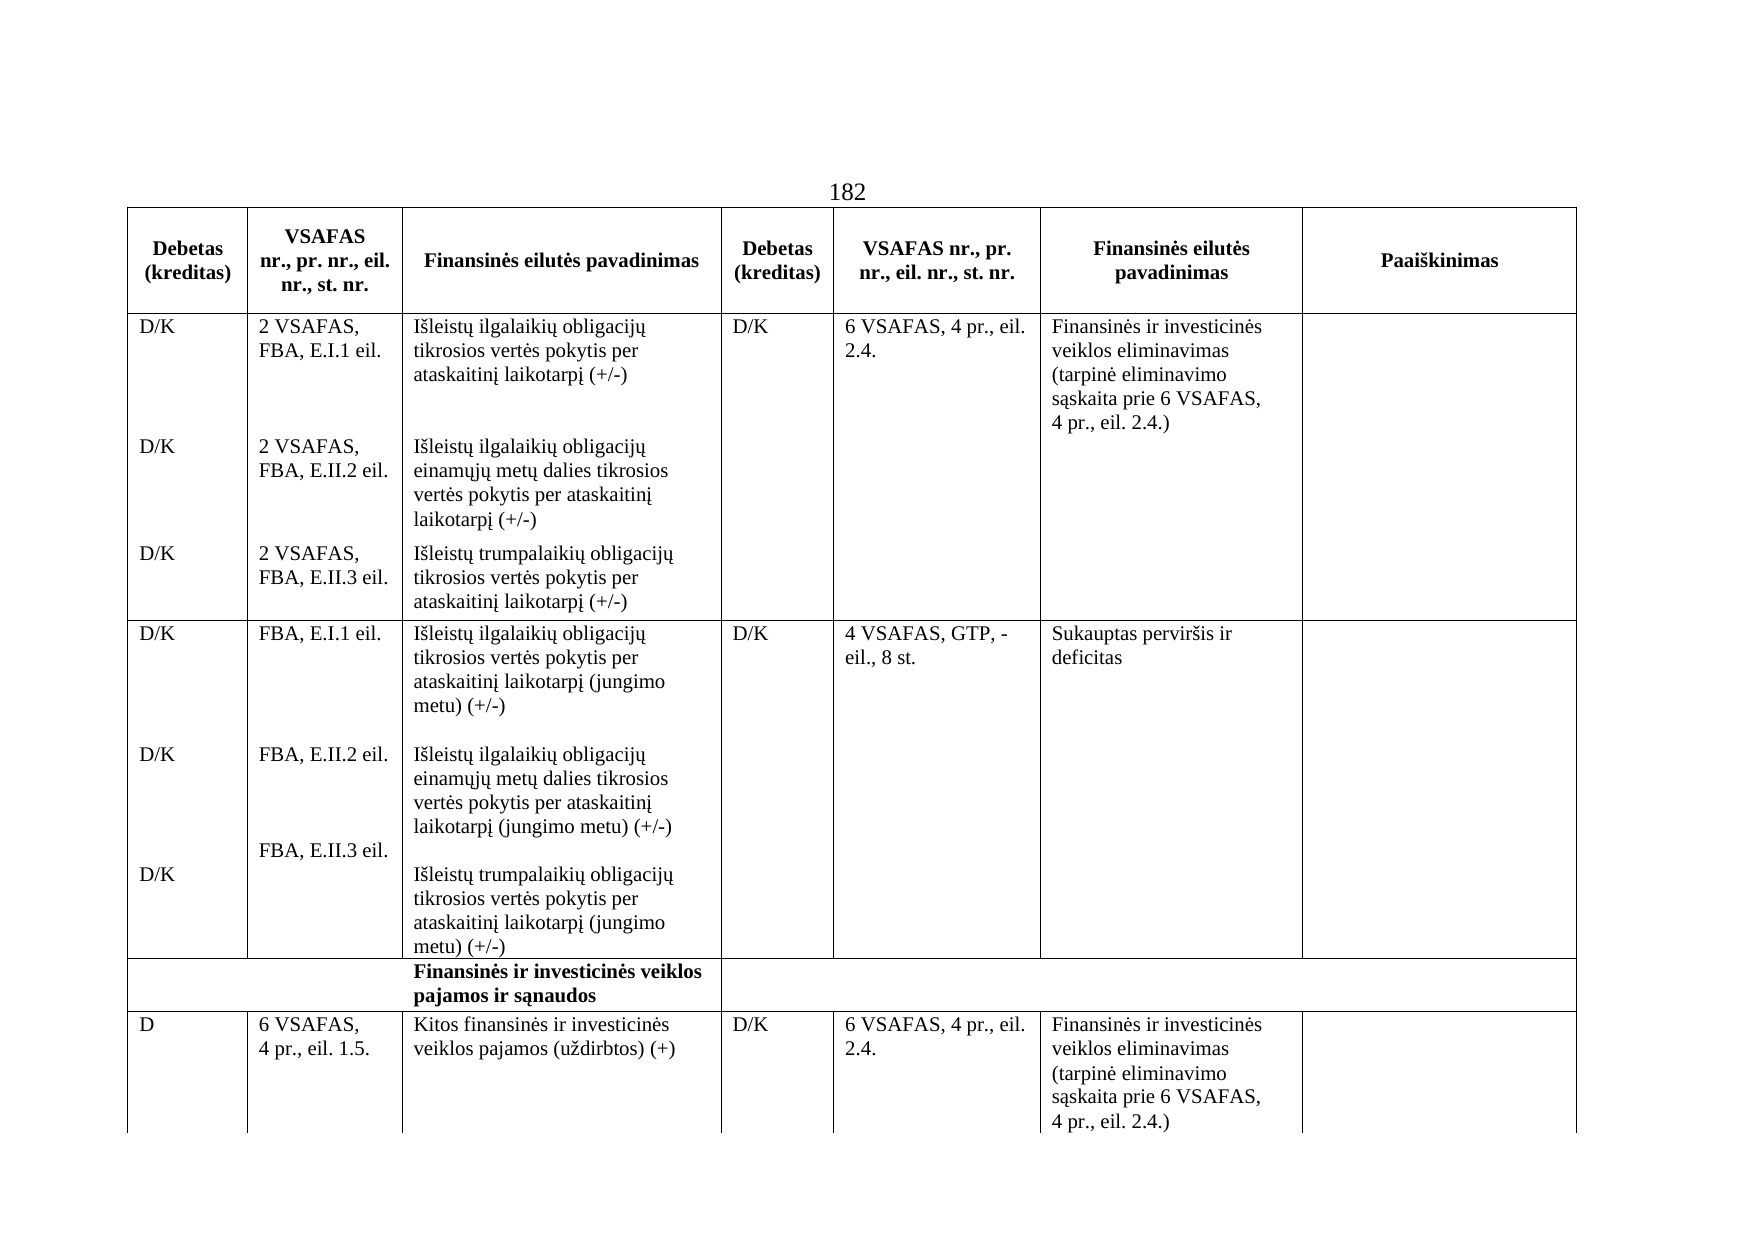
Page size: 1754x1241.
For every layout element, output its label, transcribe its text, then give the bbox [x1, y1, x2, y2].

table_cell [834, 541, 1040, 620]
table_header Debetas (kreditas) [128, 208, 247, 313]
table_cell 6 VSAFAS, 4 pr., eil. 1.5. [248, 1012, 402, 1133]
table_cell [722, 959, 834, 1011]
table_cell [1303, 541, 1576, 620]
table_cell 2 VSAFAS, FBA, E.II.3 eil. [248, 541, 402, 620]
table_header Finansinės eilutės pavadinimas [1041, 208, 1302, 313]
table_cell [1303, 1012, 1576, 1133]
table_cell 2 VSAFAS, FBA, E.I.1 eil. [248, 314, 402, 434]
table_cell [1303, 621, 1576, 958]
table_cell D/K [722, 314, 833, 434]
table_cell Išleistų ilgalaikių obligacijų tikrosios vertės pokytis per ataskaitinį laikotarpį (jungimo metu) (+/-) Išleistų ilgalaikių obligacijų einamųjų metų dalies tikrosios vertės pokytis per ataskaitinį laikotarpį (jungimo metu) (+/-) Išleistų trumpalaikių obligacijų tikrosios vertės pokytis per ataskaitinį laikotarpį (jungimo metu) (+/-) [403, 621, 721, 958]
table_cell Išleistų ilgalaikių obligacijų einamųjų metų dalies tikrosios vertės pokytis per ataskaitinį laikotarpį (+/-) [403, 434, 721, 541]
table_cell [1041, 541, 1302, 620]
table_cell [834, 959, 1040, 1011]
table_cell D [128, 1012, 247, 1133]
table_cell 2 VSAFAS, FBA, E.II.2 eil. [248, 434, 402, 541]
table_cell D/K [722, 621, 833, 958]
table_header Debetas (kreditas) [722, 208, 833, 313]
table_cell 4 VSAFAS, GTP, - eil., 8 st. [834, 621, 1040, 958]
table_cell 6 VSAFAS, 4 pr., eil. 2.4. [834, 1012, 1040, 1133]
table_header Paaiškinimas [1303, 208, 1576, 313]
table_cell FBA, E.I.1 eil. FBA, E.II.2 eil. FBA, E.II.3 eil. [248, 621, 402, 958]
table_cell Išleistų trumpalaikių obligacijų tikrosios vertės pokytis per ataskaitinį laikotarpį (+/-) [403, 541, 721, 620]
table_cell Kitos finansinės ir investicinės veiklos pajamos (uždirbtos) (+) [403, 1012, 721, 1133]
table_cell D/K D/K D/K [128, 621, 247, 958]
table_cell D/K [128, 541, 247, 620]
table_cell [834, 434, 1040, 541]
table_cell [128, 959, 247, 1011]
table_cell Išleistų ilgalaikių obligacijų tikrosios vertės pokytis per ataskaitinį laikotarpį (+/-) [403, 314, 721, 434]
table_cell 6 VSAFAS, 4 pr., eil. 2.4. [834, 314, 1040, 434]
table_cell [1041, 434, 1302, 541]
table_cell Sukauptas perviršis ir deficitas [1041, 621, 1302, 958]
table_cell [1040, 959, 1303, 1011]
table_cell D/K [128, 434, 247, 541]
table_cell [1303, 314, 1576, 434]
table_cell [1303, 434, 1576, 541]
table_cell Finansinės ir investicinės veiklos eliminavimas (tarpinė eliminavimo sąskaita prie 6 VSAFAS, 4 pr., eil. 2.4.) [1041, 314, 1302, 434]
table_cell [1303, 959, 1576, 1011]
table_cell Finansinės ir investicinės veiklos eliminavimas (tarpinė eliminavimo sąskaita prie 6 VSAFAS, 4 pr., eil. 2.4.) [1041, 1012, 1302, 1133]
table_header VSAFAS nr., pr. nr., eil. nr., st. nr. [248, 208, 402, 313]
table_cell [722, 434, 833, 541]
table_cell D/K [722, 1012, 833, 1133]
table_cell [722, 541, 833, 620]
table_header Finansinės eilutės pavadinimas [403, 208, 721, 313]
table_header VSAFAS nr., pr. nr., eil. nr., st. nr. [834, 208, 1040, 313]
table_cell [248, 959, 402, 1011]
table_cell D/K [128, 314, 247, 434]
table_cell Finansinės ir investicinės veiklos pajamos ir sąnaudos [402, 959, 721, 1011]
